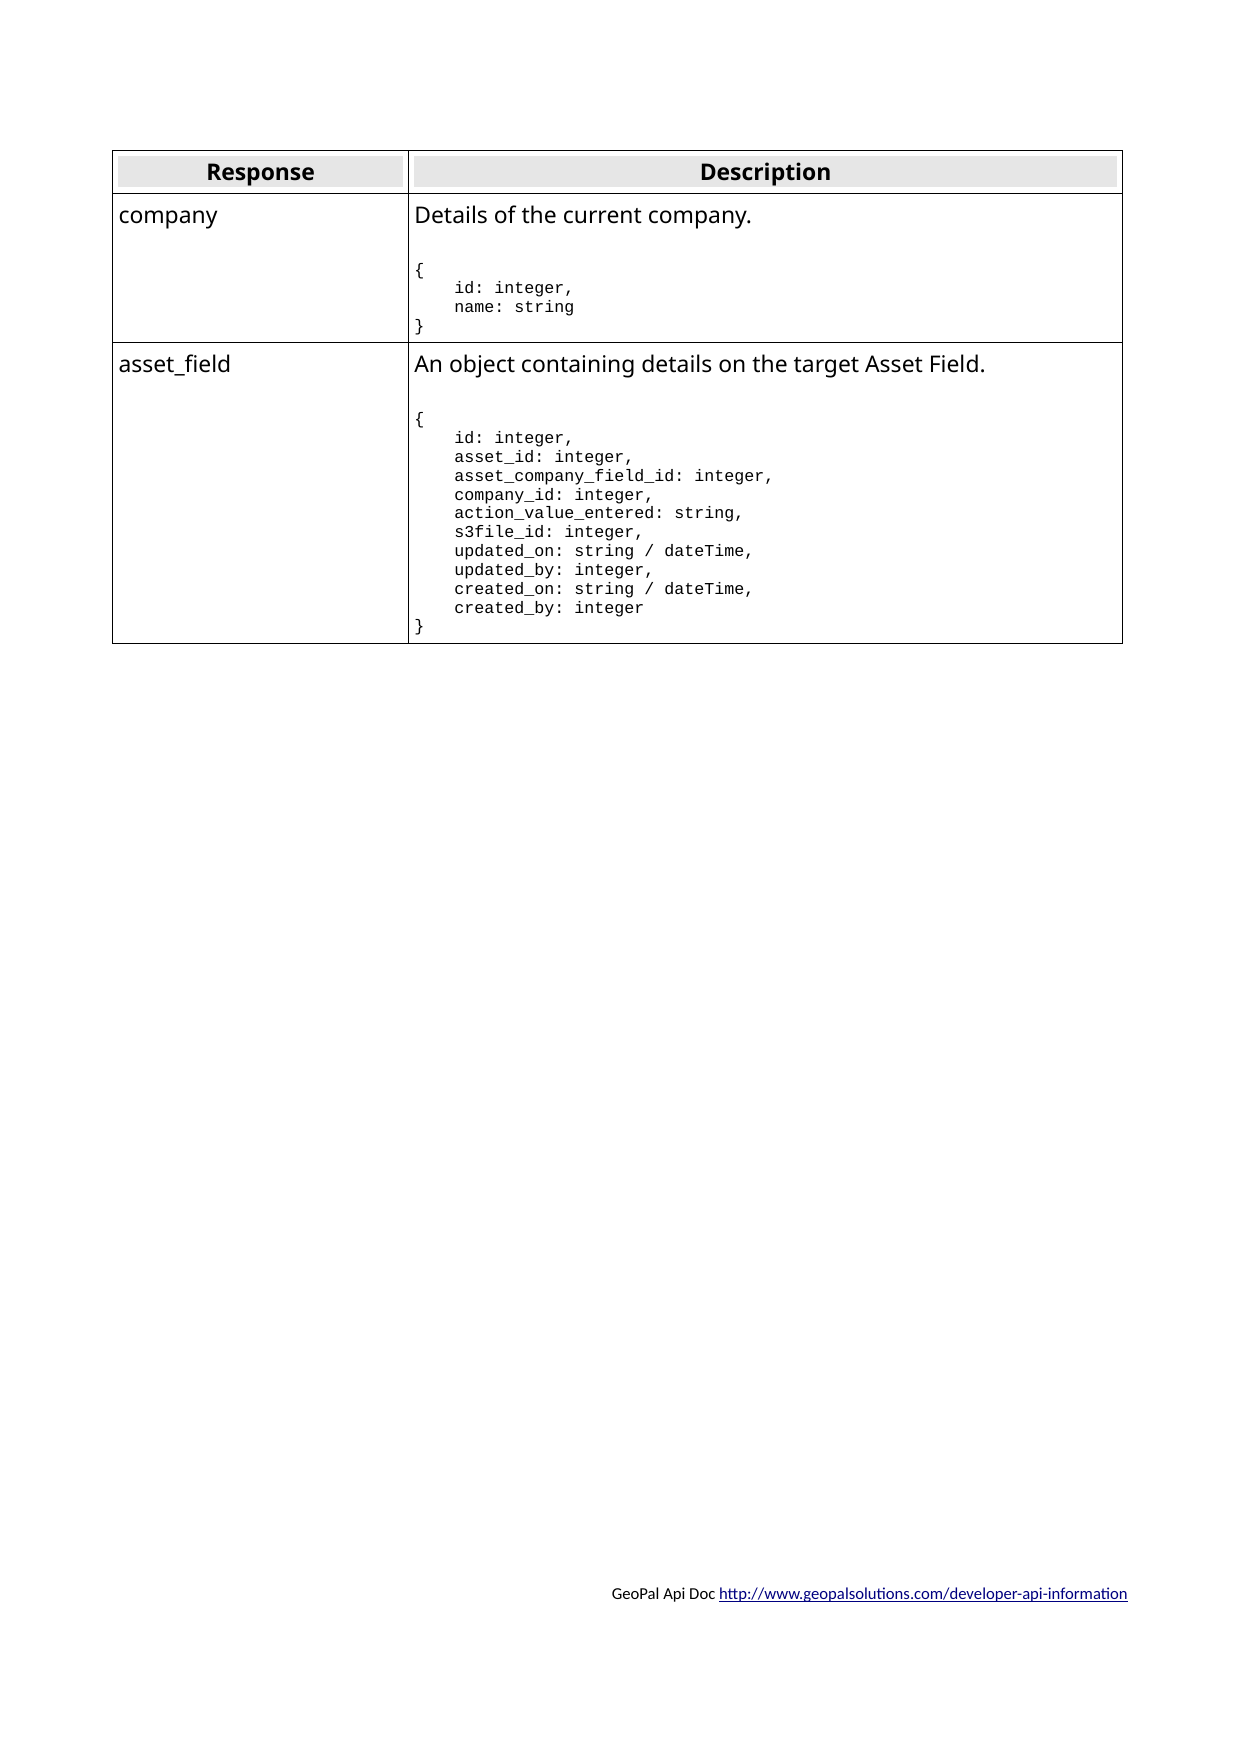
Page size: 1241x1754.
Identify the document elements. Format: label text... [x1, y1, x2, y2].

table_header Response [113, 151, 408, 193]
table_cell company [113, 194, 408, 342]
table_cell An object containing details on the target Asset Field. { id: integer, asset_id: integer, asset_company_field_id: integer, company_id: integer, action_value_entered: string, s3file_id: integer, updated_on: string / dateTime, updated_by: integer, created_on: string / dateTime, created_by: integer } [409, 343, 1122, 643]
table_header Description [409, 151, 1122, 193]
table_cell Details of the current company. { id: integer, name: string } [409, 194, 1122, 342]
table_cell asset_field [113, 343, 408, 643]
